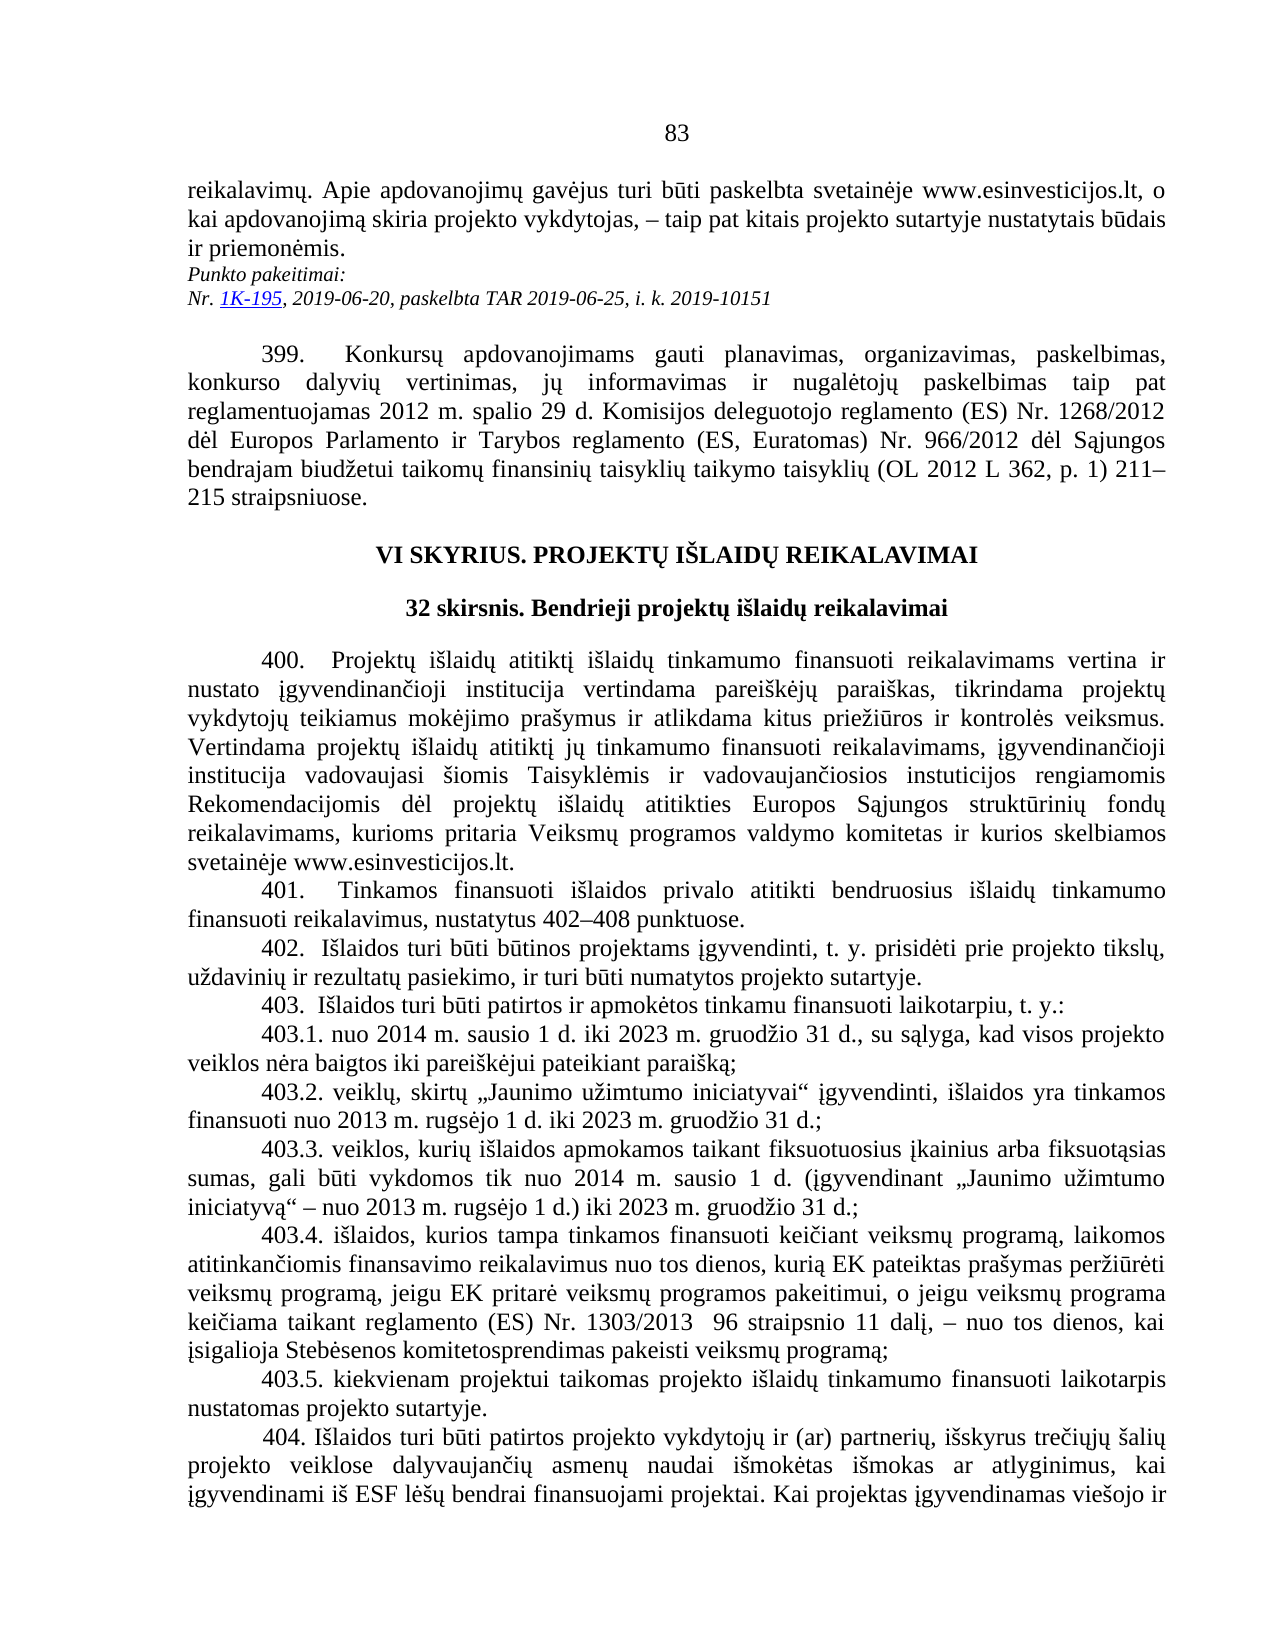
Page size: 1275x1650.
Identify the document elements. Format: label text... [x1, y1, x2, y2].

text VI SKYRIUS. PROJEKTŲ IŠLAIDŲ REIKALAVIMAI [246, 540, 1107, 569]
text 403. Išlaidos turi būti patirtos ir apmokėtos tinkamu finansuoti laikotarpiu, t. y.: [187, 991, 1167, 1019]
text 399. Konkursų apdovanojimams gauti planavimas, organizavimas, paskelbimas, konkurso dalyvių vertinimas, jų informavimas ir nugalėtojų paskelbimas taip pat reglamentuojamas 2012 m. spalio 29 d. Komisijos deleguotojo reglamento (ES) Nr. 1268/2012 dėl Europos Parlamento ir Tarybos reglamento (ES, Euratomas) Nr. 966/2012 dėl Sąjungos bendrajam biudžetui taikomų finansinių taisyklių taikymo taisyklių (OL 2012 L 362, p. 1) 211–215 straipsniuose. [187, 339, 1167, 511]
text 402. Išlaidos turi būti būtinos projektams įgyvendinti, t. y. prisidėti prie projekto tikslų, uždavinių ir rezultatų pasiekimo, ir turi būti numatytos projekto sutartyje. [187, 933, 1167, 991]
text Punkto pakeitimai: [187, 262, 1167, 286]
text 32 skirsnis. Bendrieji projektų išlaidų reikalavimai [246, 593, 1107, 622]
text 403.3. veiklos, kurių išlaidos apmokamos taikant fiksuotuosius įkainius arba fiksuotąsias sumas, gali būti vykdomos tik nuo 2014 m. sausio 1 d. (įgyvendinant „Jaunimo užimtumo iniciatyvą“ – nuo 2013 m. rugsėjo 1 d.) iki 2023 m. gruodžio 31 d.; [187, 1134, 1167, 1221]
text reikalavimų. Apie apdovanojimų gavėjus turi būti paskelbta svetainėje www.esinvesticijos.lt, o kai apdovanojimą skiria projekto vykdytojas, – taip pat kitais projekto sutartyje nustatytais būdais ir priemonėmis. [187, 176, 1167, 262]
text 403.5. kiekvienam projektui taikomas projekto išlaidų tinkamumo finansuoti laikotarpis nustatomas projekto sutartyje. [187, 1364, 1167, 1422]
text Nr. 1K-195, 2019-06-20, paskelbta TAR 2019-06-25, i. k. 2019-10151 [187, 286, 1167, 310]
text 401. Tinkamos finansuoti išlaidos privalo atitikti bendruosius išlaidų tinkamumo finansuoti reikalavimus, nustatytus 402–408 punktuose. [187, 876, 1167, 933]
text 403.2. veiklų, skirtų „Jaunimo užimtumo iniciatyvai“ įgyvendinti, išlaidos yra tinkamos finansuoti nuo 2013 m. rugsėjo 1 d. iki 2023 m. gruodžio 31 d.; [187, 1077, 1167, 1134]
text 404. Išlaidos turi būti patirtos projekto vykdytojų ir (ar) partnerių, išskyrus trečiųjų šalių projekto veiklose dalyvaujančių asmenų naudai išmokėtas išmokas ar atlyginimus, kai įgyvendinami iš ESF lėšų bendrai finansuojami projektai. Kai projektas įgyvendinamas viešojo ir [187, 1422, 1167, 1508]
text 403.1. nuo 2014 m. sausio 1 d. iki 2023 m. gruodžio 31 d., su sąlyga, kad visos projekto veiklos nėra baigtos iki pareiškėjui pateikiant paraišką; [187, 1019, 1167, 1077]
text 400. Projektų išlaidų atitiktį išlaidų tinkamumo finansuoti reikalavimams vertina ir nustato įgyvendinančioji institucija vertindama pareiškėjų paraiškas, tikrindama projektų vykdytojų teikiamus mokėjimo prašymus ir atlikdama kitus priežiūros ir kontrolės veiksmus. Vertindama projektų išlaidų atitiktį jų tinkamumo finansuoti reikalavimams, įgyvendinančioji institucija vadovaujasi šiomis Taisyklėmis ir vadovaujančiosios instuticijos rengiamomis Rekomendacijomis dėl projektų išlaidų atitikties Europos Sąjungos struktūrinių fondų reikalavimams, kurioms pritaria Veiksmų programos valdymo komitetas ir kurios skelbiamos svetainėje www.esinvesticijos.lt. [187, 646, 1167, 876]
text 403.4. išlaidos, kurios tampa tinkamos finansuoti keičiant veiksmų programą, laikomos atitinkančiomis finansavimo reikalavimus nuo tos dienos, kurią EK pateiktas prašymas peržiūrėti veiksmų programą, jeigu EK pritarė veiksmų programos pakeitimui, o jeigu veiksmų programa keičiama taikant reglamento (ES) Nr. 1303/2013 96 straipsnio 11 dalį, – nuo tos dienos, kai įsigalioja Stebėsenos komitetosprendimas pakeisti veiksmų programą; [187, 1221, 1167, 1364]
